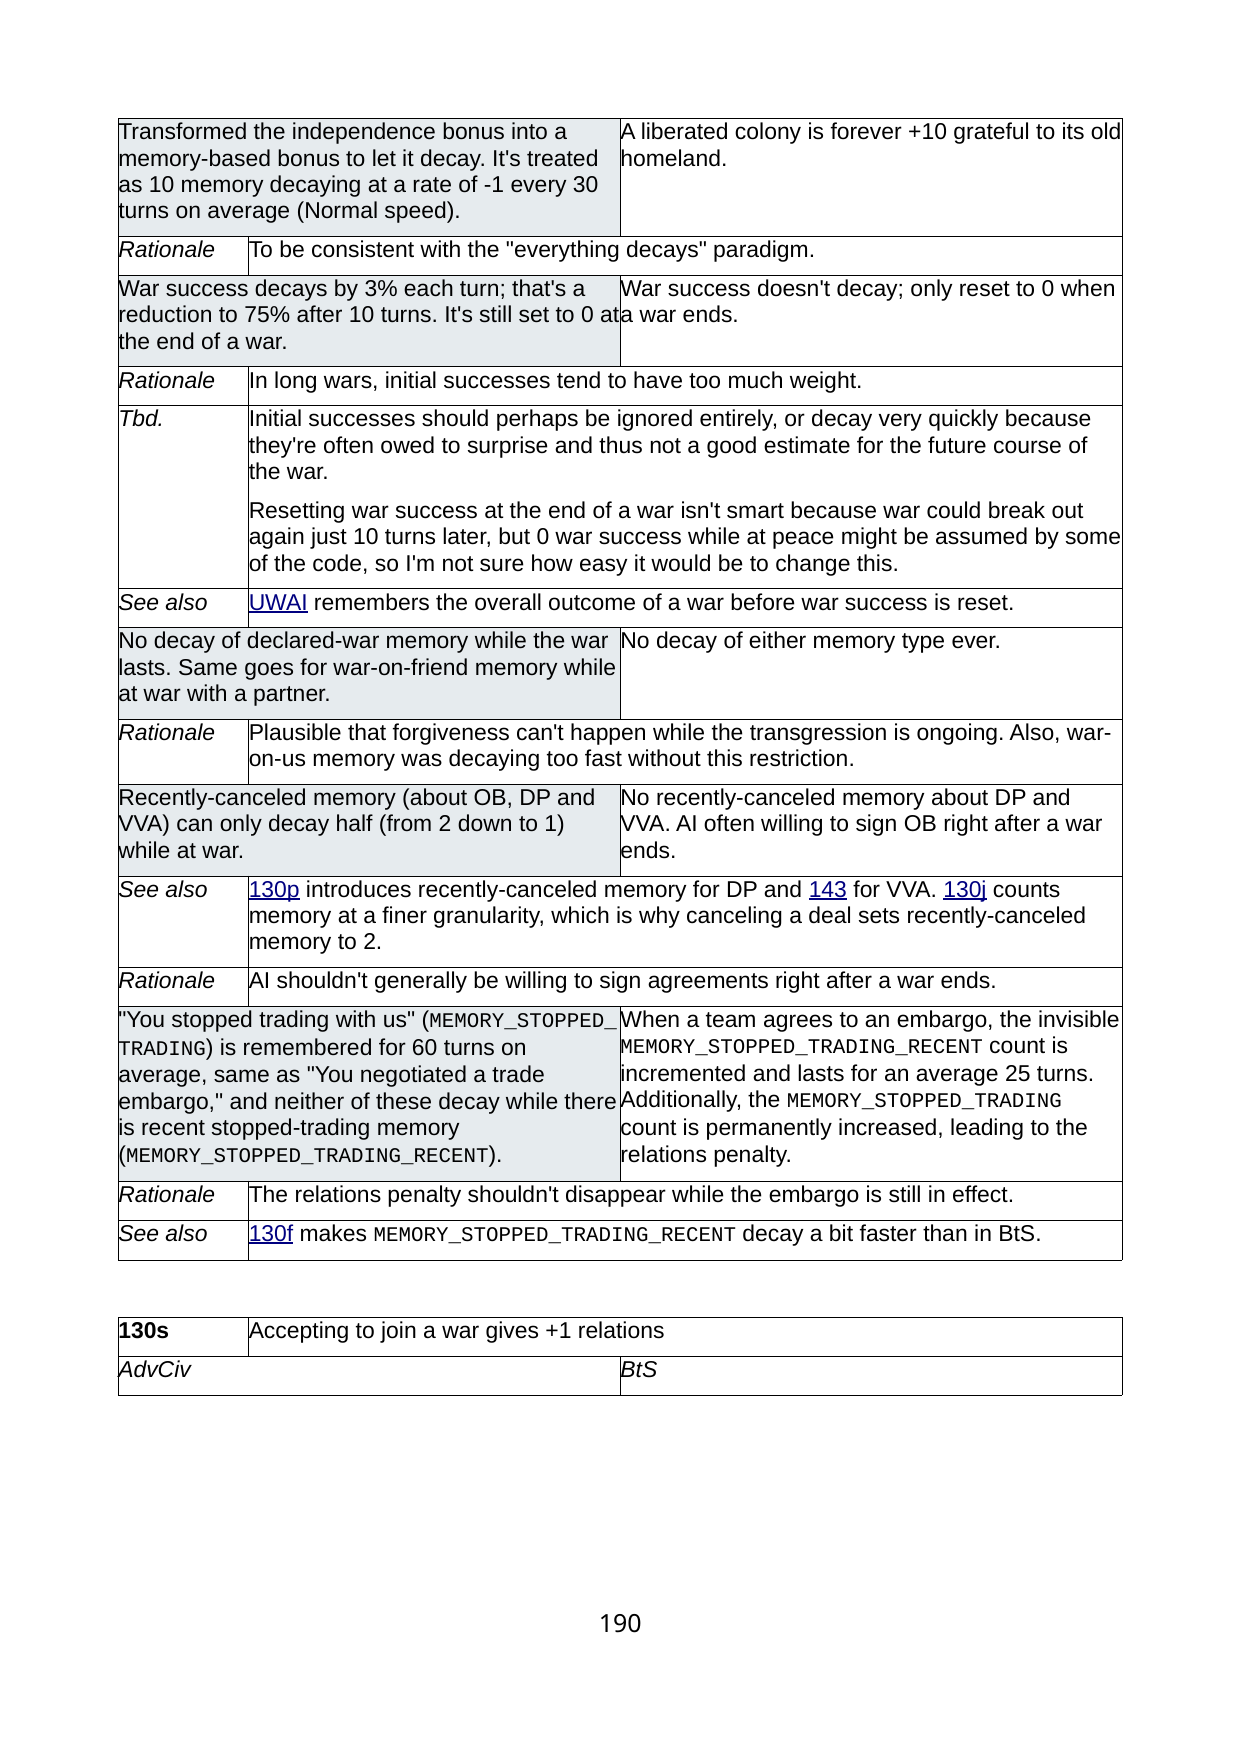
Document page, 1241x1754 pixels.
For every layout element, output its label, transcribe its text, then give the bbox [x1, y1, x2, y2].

table_cell Transformed the independence bonus into a memory-based bonus to let it decay. It's treated as 10 memory decaying at a rate of -1 every 30 turns on average (Normal speed). [119, 119, 620, 236]
table_cell 130p introduces recently-canceled memory for DP and 143 for VVA. 130j counts memory at a finer granularity, which is why canceling a deal sets recently-canceled memory to 2. [249, 877, 1122, 967]
table_cell BtS [621, 1357, 1122, 1395]
table_cell See also [119, 589, 248, 627]
table_cell War success doesn't decay; only reset to 0 when a war ends. [621, 276, 1122, 366]
table_cell Tbd. [119, 406, 248, 588]
table_cell "You stopped trading with us" (MEMORY_STOPPED_ TRADING) is remembered for 60 turns on average, same as "You negotiated a trade embargo," and neither of these decay while there is recent stopped-trading memory (MEMORY_STOPPED_TRADING_RECENT). [119, 1007, 620, 1181]
table_cell When a team agrees to an embargo, the invisible MEMORY_STOPPED_TRADING_RECENT count is incremented and lasts for an average 25 turns. Additionally, the MEMORY_STOPPED_TRADING count is permanently increased, leading to the relations penalty. [621, 1007, 1122, 1181]
table_cell The relations penalty shouldn't disappear while the embargo is still in effect. [249, 1182, 1122, 1219]
table_cell AI shouldn't generally be willing to sign agreements right after a war ends. [249, 968, 1122, 1006]
table_cell No decay of either memory type ever. [621, 628, 1122, 719]
table_cell Rationale [119, 237, 248, 275]
table_cell To be consistent with the "everything decays" paradigm. [249, 237, 1122, 275]
table_header 130s [119, 1318, 248, 1356]
table_cell Rationale [119, 1182, 248, 1219]
table_cell Rationale [119, 720, 248, 784]
table_header Accepting to join a war gives +1 relations [249, 1318, 1122, 1356]
table_cell In long wars, initial successes tend to have too much weight. [249, 367, 1122, 405]
table_cell 130f makes MEMORY_STOPPED_TRADING_RECENT decay a bit faster than in BtS. [249, 1221, 1122, 1260]
table_cell UWAI remembers the overall outcome of a war before war success is reset. [249, 589, 1122, 627]
table_cell See also [119, 877, 248, 967]
table_cell Rationale [119, 367, 248, 405]
table_cell A liberated colony is forever +10 grateful to its old homeland. [621, 119, 1122, 236]
table_cell War success decays by 3% each turn; that's a reduction to 75% after 10 turns. It's still set to 0 at the end of a war. [119, 276, 620, 366]
table_cell See also [119, 1221, 248, 1260]
table_cell No recently-canceled memory about DP and VVA. AI often willing to sign OB right after a war ends. [621, 785, 1122, 876]
table_cell Plausible that forgiveness can't happen while the transgression is ongoing. Also, war-on-us memory was decaying too fast without this restriction. [249, 720, 1122, 784]
table_cell Initial successes should perhaps be ignored entirely, or decay very quickly because they're often owed to surprise and thus not a good estimate for the future course of the war. Resetting war success at the end of a war isn't smart because war could break out again just 10 turns later, but 0 war success while at peace might be assumed by some of the code, so I'm not sure how easy it would be to change this. [249, 406, 1122, 588]
table_cell AdvCiv [119, 1357, 620, 1395]
table_cell No decay of declared-war memory while the war lasts. Same goes for war-on-friend memory while at war with a partner. [119, 628, 620, 719]
table_cell Recently-canceled memory (about OB, DP and VVA) can only decay half (from 2 down to 1) while at war. [119, 785, 620, 876]
table_cell Rationale [119, 968, 248, 1006]
